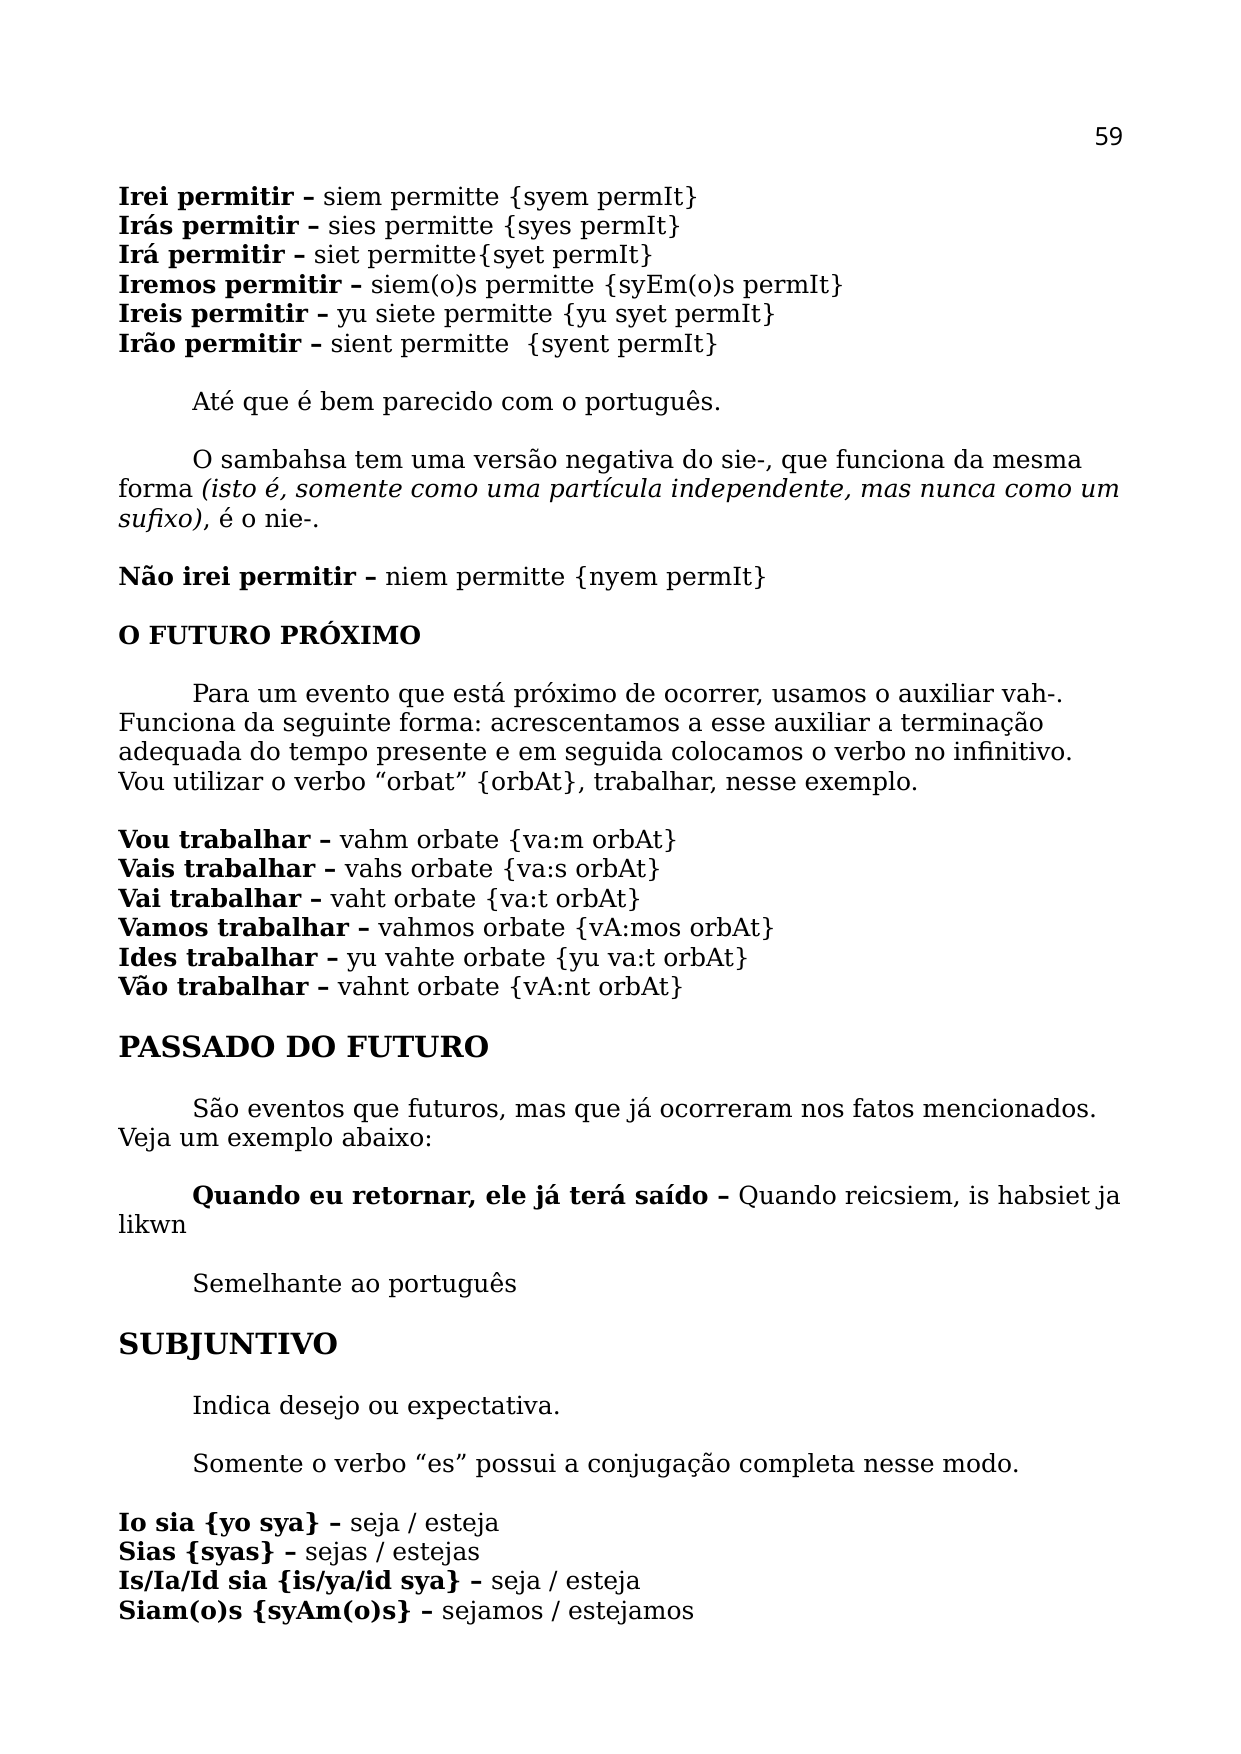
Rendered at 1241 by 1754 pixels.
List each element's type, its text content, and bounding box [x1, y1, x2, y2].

text Io sia {yo sya} – seja / esteja [118, 1507, 1123, 1537]
text Irá permitir – siet permitte{syet permIt} [118, 240, 1123, 270]
text Até que é bem parecido com o português. [118, 387, 1123, 416]
text Não irei permitir – niem permitte {nyem permIt} [118, 562, 1123, 591]
text Quando eu retornar, ele já terá saído – Quando reicsiem, is habsiet ja likwn [118, 1181, 1123, 1240]
text Is/Ia/Id sia {is/ya/id sya} – seja / esteja [118, 1566, 1123, 1596]
text Semelhante ao português [118, 1269, 1123, 1298]
text Ireis permitir – yu siete permitte {yu syet permIt} [118, 299, 1123, 328]
subtitle O FUTURO PRÓXIMO [118, 621, 1123, 650]
text Para um evento que está próximo de ocorrer, usamos o auxiliar vah-. Funciona da seguinte forma: acrescentamos a esse auxiliar a terminação adequada do tempo presente e em seguida colocamos o verbo no infinitivo. Vou utilizar o verbo “orbat” {orbAt}, trabalhar, nesse exemplo. [118, 679, 1123, 796]
text Somente o verbo “es” possui a conjugação completa nesse modo. [118, 1449, 1123, 1478]
text Vais trabalhar – vahs orbate {va:s orbAt} [118, 854, 1123, 884]
text Irei permitir – siem permitte {syem permIt} [118, 182, 1123, 211]
text Iremos permitir – siem(o)s permitte {syEm(o)s permIt} [118, 270, 1123, 299]
text Irão permitir – sient permitte {syent permIt} [118, 328, 1123, 358]
text Vamos trabalhar – vahmos orbate {vA:mos orbAt} [118, 913, 1123, 942]
text Indica desejo ou expectativa. [118, 1391, 1123, 1420]
subtitle PASSADO DO FUTURO [118, 1030, 1123, 1065]
subtitle SUBJUNTIVO [118, 1327, 1123, 1362]
text São eventos que futuros, mas que já ocorreram nos fatos mencionados. Veja um exemplo abaixo: [118, 1094, 1123, 1152]
text Irás permitir – sies permitte {syes permIt} [118, 211, 1123, 240]
text Vou trabalhar – vahm orbate {va:m orbAt} [118, 825, 1123, 854]
text Vão trabalhar – vahnt orbate {vA:nt orbAt} [118, 972, 1123, 1001]
text Sias {syas} – sejas / estejas [118, 1537, 1123, 1566]
text O sambahsa tem uma versão negativa do sie-, que funciona da mesma forma (isto é, somente como uma partícula independente, mas nunca como um sufixo), é o nie-. [118, 445, 1123, 533]
text Ides trabalhar – yu vahte orbate {yu va:t orbAt} [118, 942, 1123, 972]
text Siam(o)s {syAm(o)s} – sejamos / estejamos [118, 1596, 1123, 1625]
text Vai trabalhar – vaht orbate {va:t orbAt} [118, 884, 1123, 913]
